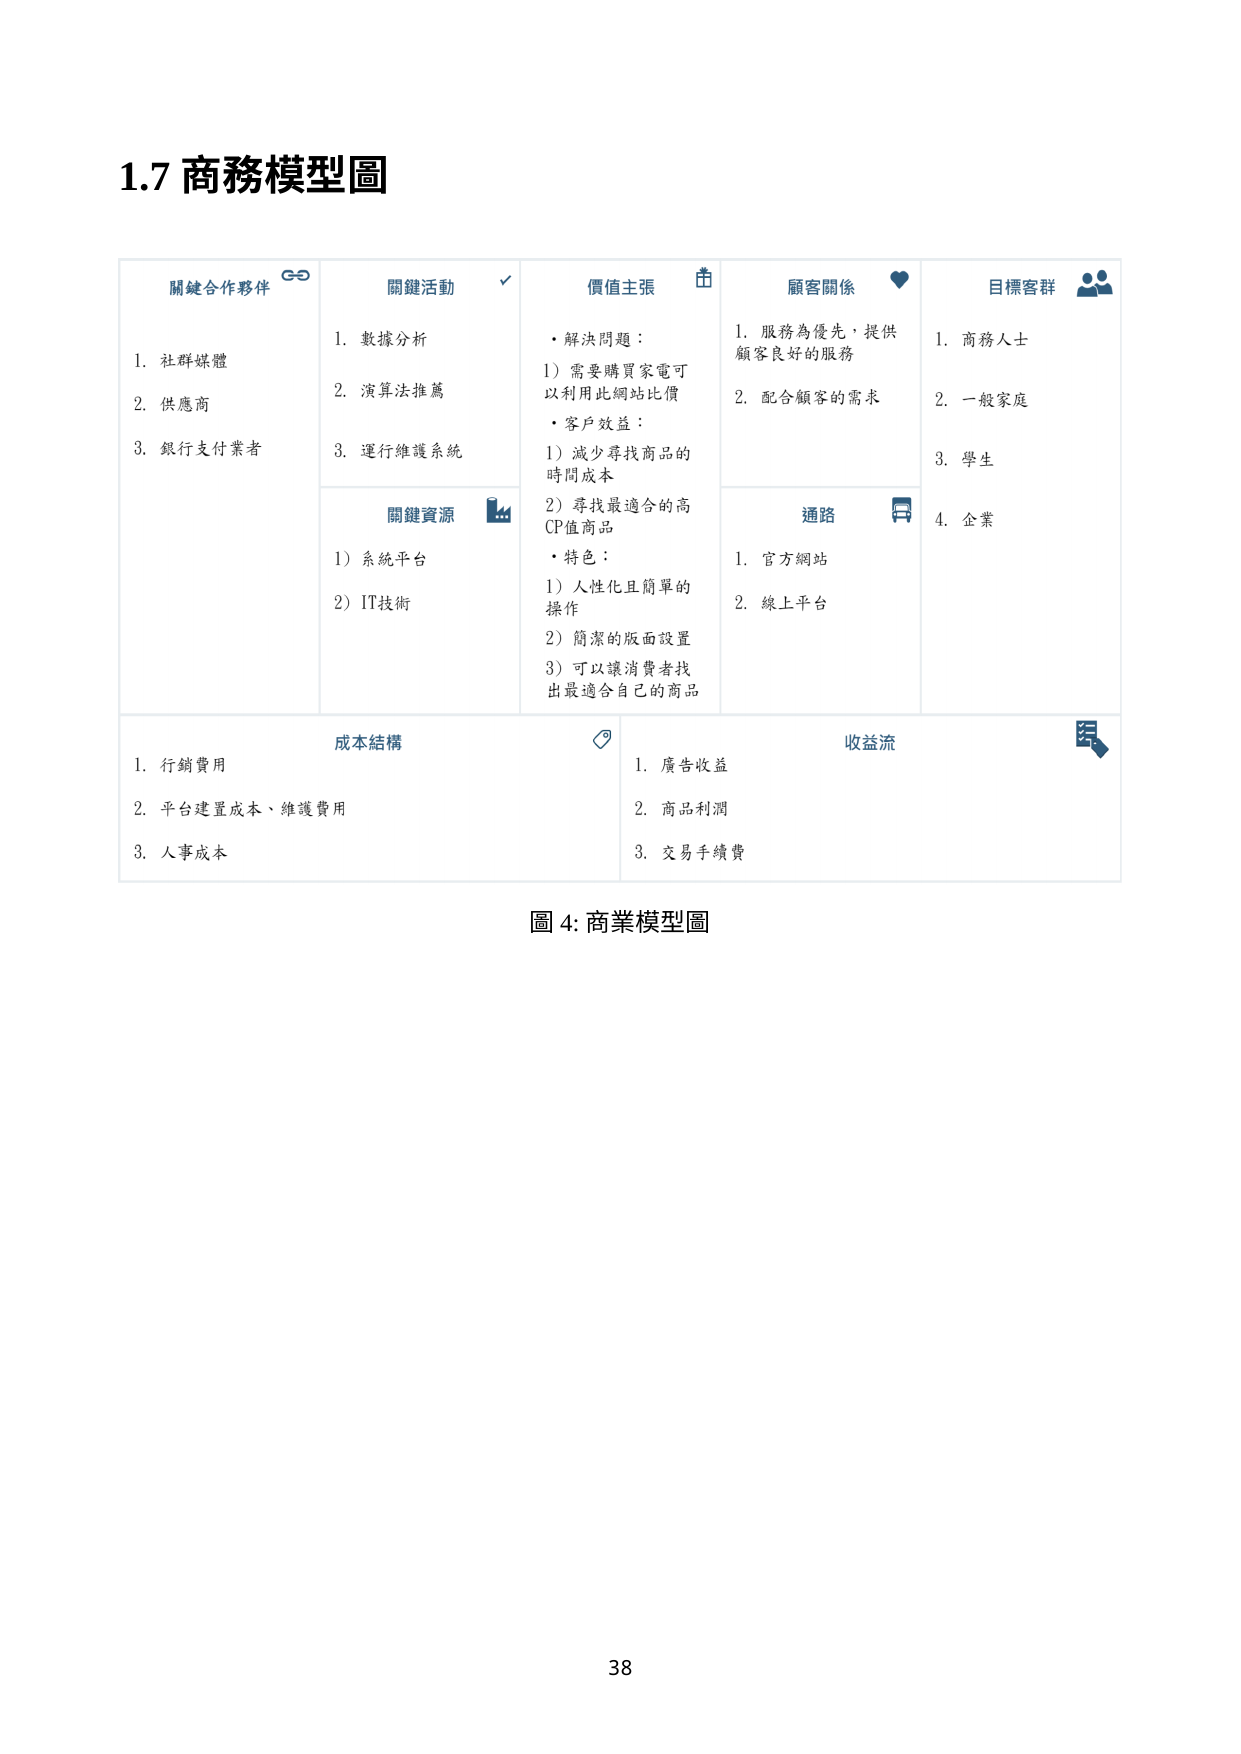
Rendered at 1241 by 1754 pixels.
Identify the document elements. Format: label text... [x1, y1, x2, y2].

text 圖 4: 商業模型圖 [118, 885, 1122, 938]
subtitle 1.7 商務模型圖 [118, 142, 1122, 202]
picture [118, 258, 1122, 885]
